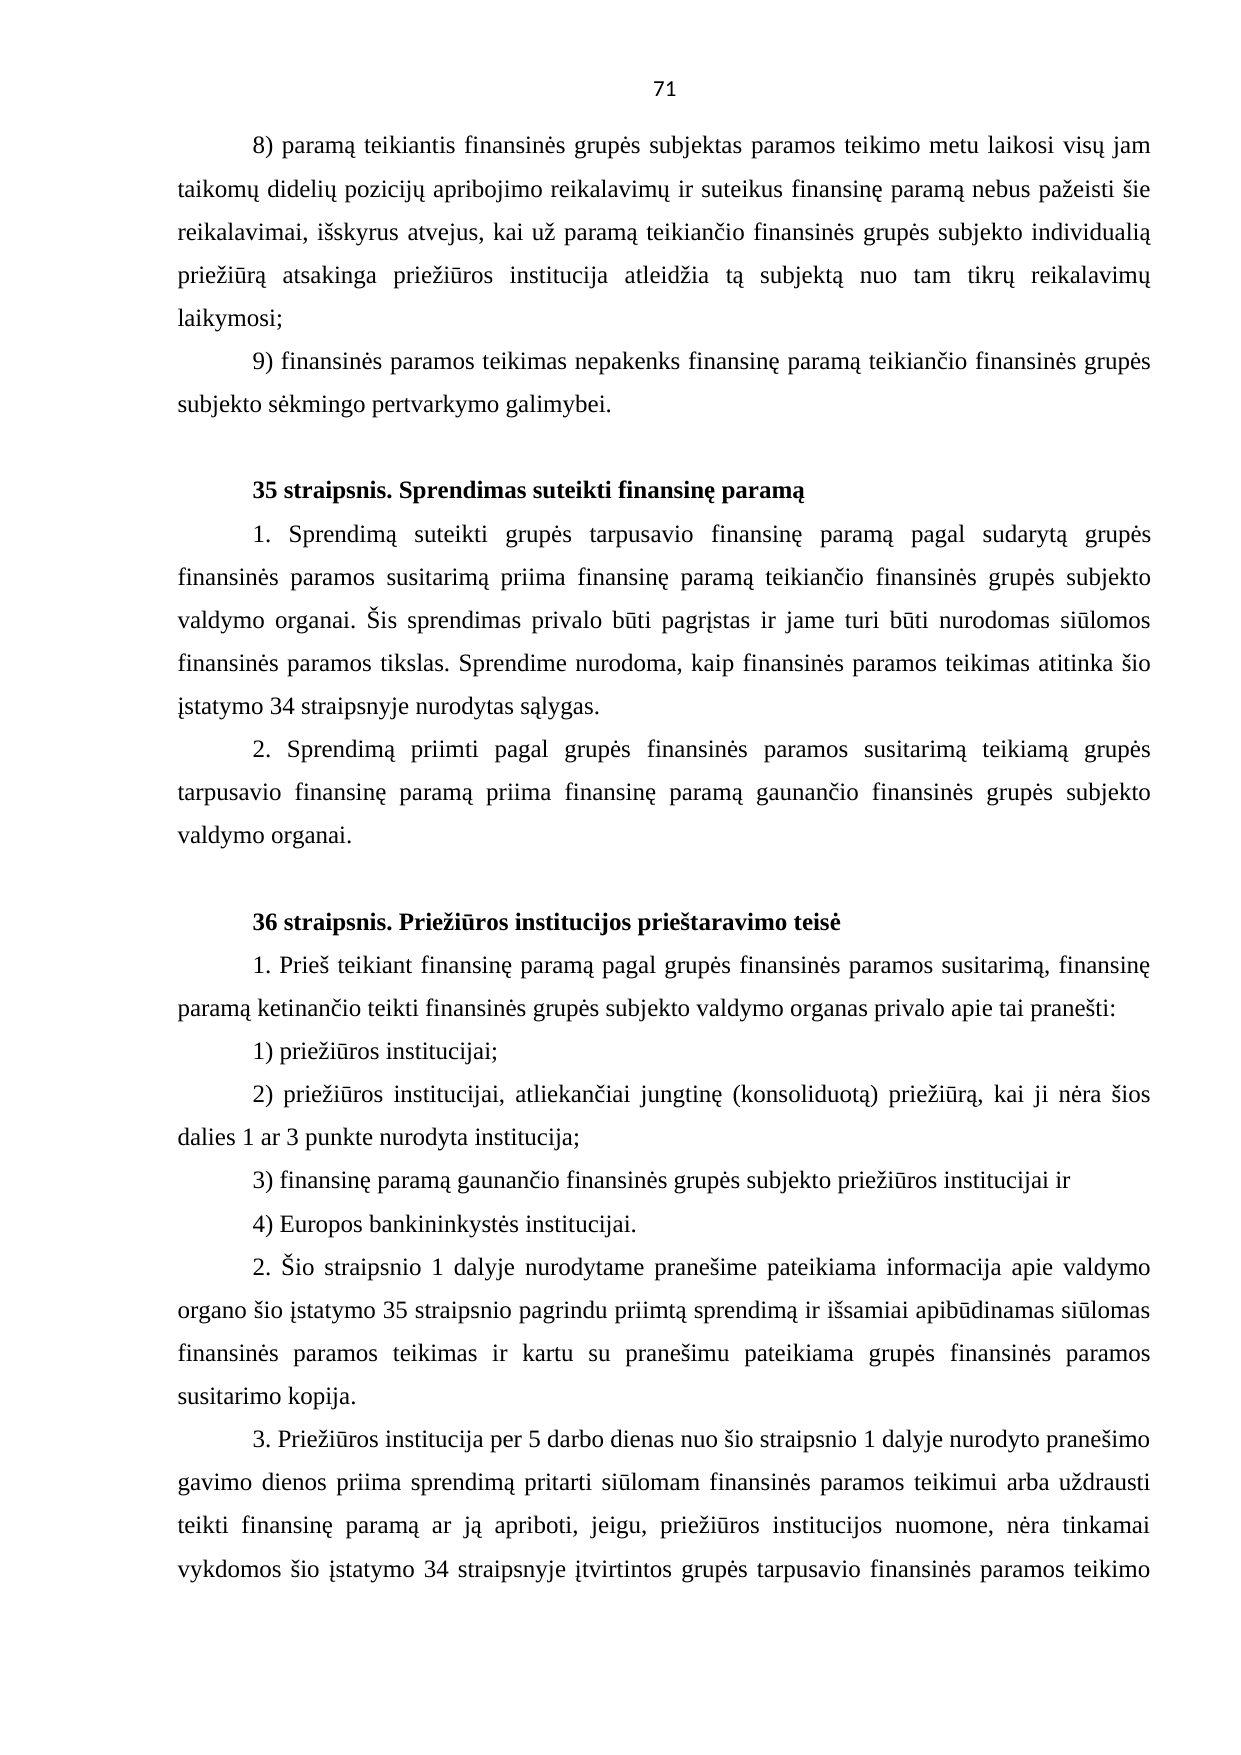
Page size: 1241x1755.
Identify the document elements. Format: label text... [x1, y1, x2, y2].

text 35 straipsnis. Sprendimas suteikti finansinę paramą [177, 476, 1152, 504]
text 3. Priežiūros institucija per 5 darbo dienas nuo šio straipsnio 1 dalyje nurodyto pranešimo gavimo dienos priima sprendimą pritarti siūlomam finansinės paramos teikimui arba uždrausti teikti finansinę paramą ar ją apriboti, jeigu, priežiūros institucijos nuomone, nėra tinkamai vykdomos šio įstatymo 34 straipsnyje įtvirtintos grupės tarpusavio finansinės paramos teikimo [177, 1424, 1152, 1582]
text 2) priežiūros institucijai, atliekančiai jungtinę (konsoliduotą) priežiūrą, kai ji nėra šios dalies 1 ar 3 punkte nurodyta institucija; [177, 1079, 1152, 1151]
text 1. Sprendimą suteikti grupės tarpusavio finansinę paramą pagal sudarytą grupės finansinės paramos susitarimą priima finansinę paramą teikiančio finansinės grupės subjekto valdymo organai. Šis sprendimas privalo būti pagrįstas ir jame turi būti nurodomas siūlomos finansinės paramos tikslas. Sprendime nurodoma, kaip finansinės paramos teikimas atitinka šio įstatymo 34 straipsnyje nurodytas sąlygas. [177, 519, 1152, 720]
text 9) finansinės paramos teikimas nepakenks finansinę paramą teikiančio finansinės grupės subjekto sėkmingo pertvarkymo galimybei. [177, 346, 1152, 418]
text 36 straipsnis. Priežiūros institucijos prieštaravimo teisė [177, 907, 1152, 936]
text 2. Šio straipsnio 1 dalyje nurodytame pranešime pateikiama informacija apie valdymo organo šio įstatymo 35 straipsnio pagrindu priimtą sprendimą ir išsamiai apibūdinamas siūlomas finansinės paramos teikimas ir kartu su pranešimu pateikiama grupės finansinės paramos susitarimo kopija. [177, 1252, 1152, 1410]
text 8) paramą teikiantis finansinės grupės subjektas paramos teikimo metu laikosi visų jam taikomų didelių pozicijų apribojimo reikalavimų ir suteikus finansinę paramą nebus pažeisti šie reikalavimai, išskyrus atvejus, kai už paramą teikiančio finansinės grupės subjekto individualią priežiūrą atsakinga priežiūros institucija atleidžia tą subjektą nuo tam tikrų reikalavimų laikymosi; [177, 131, 1152, 332]
text 3) finansinę paramą gaunančio finansinės grupės subjekto priežiūros institucijai ir [177, 1166, 1152, 1194]
text 1. Prieš teikiant finansinę paramą pagal grupės finansinės paramos susitarimą, finansinę paramą ketinančio teikti finansinės grupės subjekto valdymo organas privalo apie tai pranešti: [177, 950, 1152, 1022]
text 2. Sprendimą priimti pagal grupės finansinės paramos susitarimą teikiamą grupės tarpusavio finansinę paramą priima finansinę paramą gaunančio finansinės grupės subjekto valdymo organai. [177, 734, 1152, 849]
text 1) priežiūros institucijai; [177, 1036, 1152, 1065]
text 4) Europos bankininkystės institucijai. [177, 1209, 1152, 1237]
